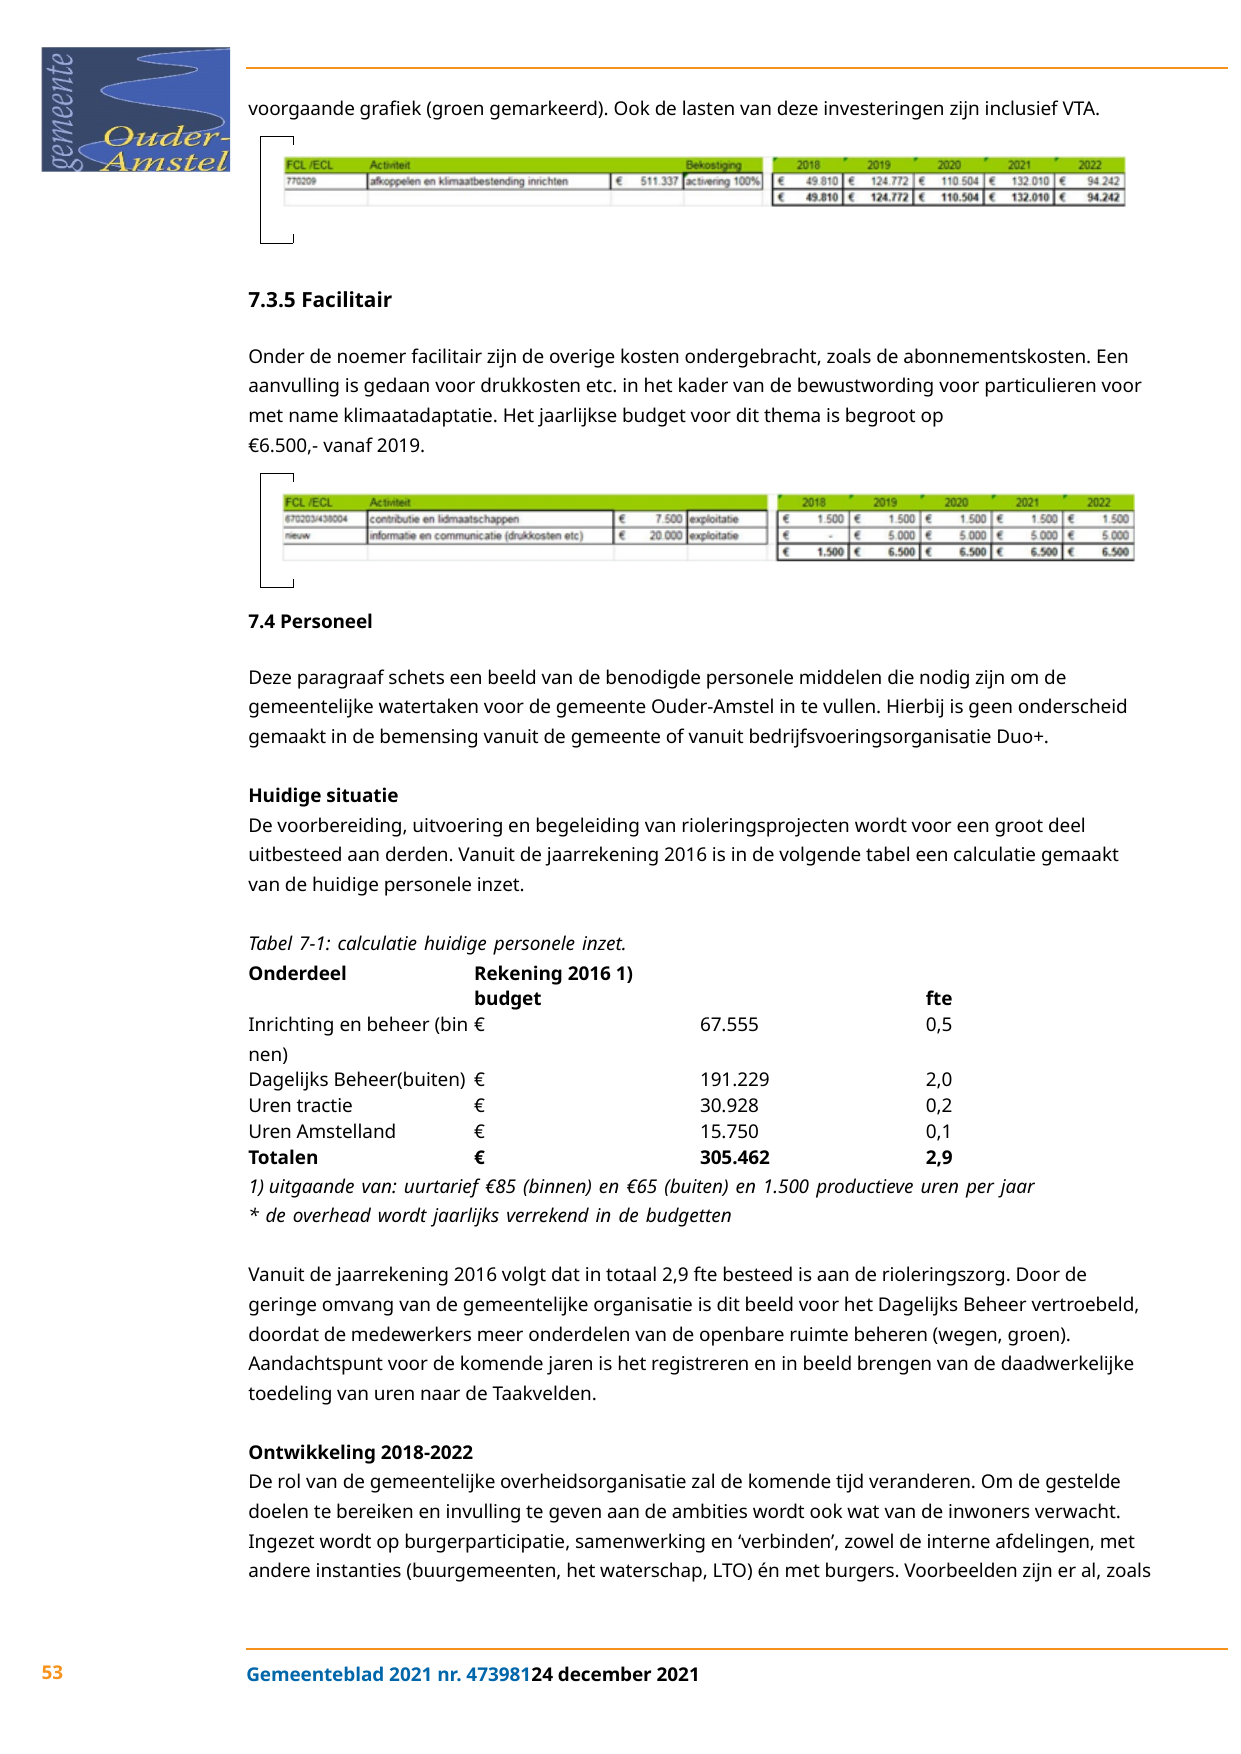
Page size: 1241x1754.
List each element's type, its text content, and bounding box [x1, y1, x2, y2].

text * de overhead wordt jaarlijks verrekend in de budgetten [248, 1202, 1152, 1228]
text €6.500,- vanaf 2019. [248, 432, 1152, 458]
picture [268, 482, 1173, 579]
table_cell 0,2 [926, 1093, 1152, 1118]
text De rol van de gemeentelijke overheidsorganisatie zal de komende tijd veranderen. Om de gestelde doelen te bereiken en invulling te geven aan de ambities wordt ook wat van de inwoners verwacht. Ingezet wordt op burgerparticipatie, samenwerking en ‘verbinden’, zowel de interne afdelingen, met andere instanties (buurgemeenten, het waterschap, LTO) én met burgers. Voorbeelden zijn er al, zoals [248, 1469, 1152, 1583]
text Huidige situatie [248, 782, 1152, 808]
table_cell € [474, 1011, 700, 1067]
table_cell € [474, 1067, 700, 1092]
table_cell Inrichting en beheer (binnen) [248, 1011, 474, 1067]
text 7.4 Personeel [248, 609, 1152, 634]
table_cell 0,1 [926, 1118, 1152, 1144]
table_cell budget [474, 986, 926, 1011]
table_cell 15.750 [700, 1118, 926, 1144]
picture [268, 145, 1173, 234]
table_cell Dagelijks Beheer(buiten) [248, 1067, 474, 1092]
text Vanuit de jaarrekening 2016 volgt dat in totaal 2,9 fte besteed is aan de rioleringszorg. Door de geringe omvang van de gemeentelijke organisatie is dit beeld voor het Dagelijks Beheer vertroebeld, doordat de medewerkers meer onderdelen van de openbare ruimte beheren (wegen, groen). Aandachtspunt voor de komende jaren is het registreren en in beeld brengen van de daadwerkelijke toedeling van uren naar de Taakvelden. [248, 1262, 1152, 1406]
table_cell 2,9 [926, 1144, 1152, 1169]
text 1) uitgaande van: uurtarief €85 (binnen) en €65 (buiten) en 1.500 productieve uren per jaar [248, 1173, 1152, 1198]
text Deze paragraaf schets een beeld van de benodigde personele middelen die nodig zijn om de gemeentelijke watertaken voor de gemeente Ouder-Amstel in te vullen. Hierbij is geen onderscheid gemaakt in de bemensing vanuit de gemeente of vanuit bedrijfsvoeringsorganisatie Duo+. [248, 664, 1152, 749]
table_cell € [474, 1144, 700, 1169]
text 7.3.5 Facilitair [248, 285, 1152, 313]
text Tabel 7-1: calculatie huidige personele inzet. [248, 930, 1152, 956]
table_cell 0,5 [926, 1011, 1152, 1067]
table_header Rekening 2016 1) [474, 960, 1152, 986]
picture [41, 47, 231, 172]
text Ontwikkeling 2018-2022 [248, 1439, 1152, 1465]
text Onder de noemer facilitair zijn de overige kosten ondergebracht, zoals de abonnementskosten. Een aanvulling is gedaan voor drukkosten etc. in het kader van de bewustwording voor particulieren voor met name klimaatadaptatie. Het jaarlijkse budget voor dit thema is begroot op [248, 343, 1152, 428]
table_cell 191.229 [700, 1067, 926, 1092]
table_header Onderdeel [248, 960, 474, 1011]
text voorgaande grafiek (groen gemarkeerd). Ook de lasten van deze investeringen zijn inclusief VTA. [248, 95, 1152, 121]
table_cell Uren Amstelland [248, 1118, 474, 1144]
table_cell 305.462 [700, 1144, 926, 1169]
table_cell 2,0 [926, 1067, 1152, 1092]
table_cell € [474, 1118, 700, 1144]
table_cell Totalen [248, 1144, 474, 1169]
table_cell fte [926, 986, 1152, 1011]
table_cell 67.555 [700, 1011, 926, 1067]
table_cell 30.928 [700, 1093, 926, 1118]
table_cell Uren tractie [248, 1093, 474, 1118]
table_cell € [474, 1093, 700, 1118]
text De voorbereiding, uitvoering en begeleiding van rioleringsprojecten wordt voor een groot deel uitbesteed aan derden. Vanuit de jaarrekening 2016 is in de volgende tabel een calculatie gemaakt van de huidige personele inzet. [248, 812, 1152, 897]
